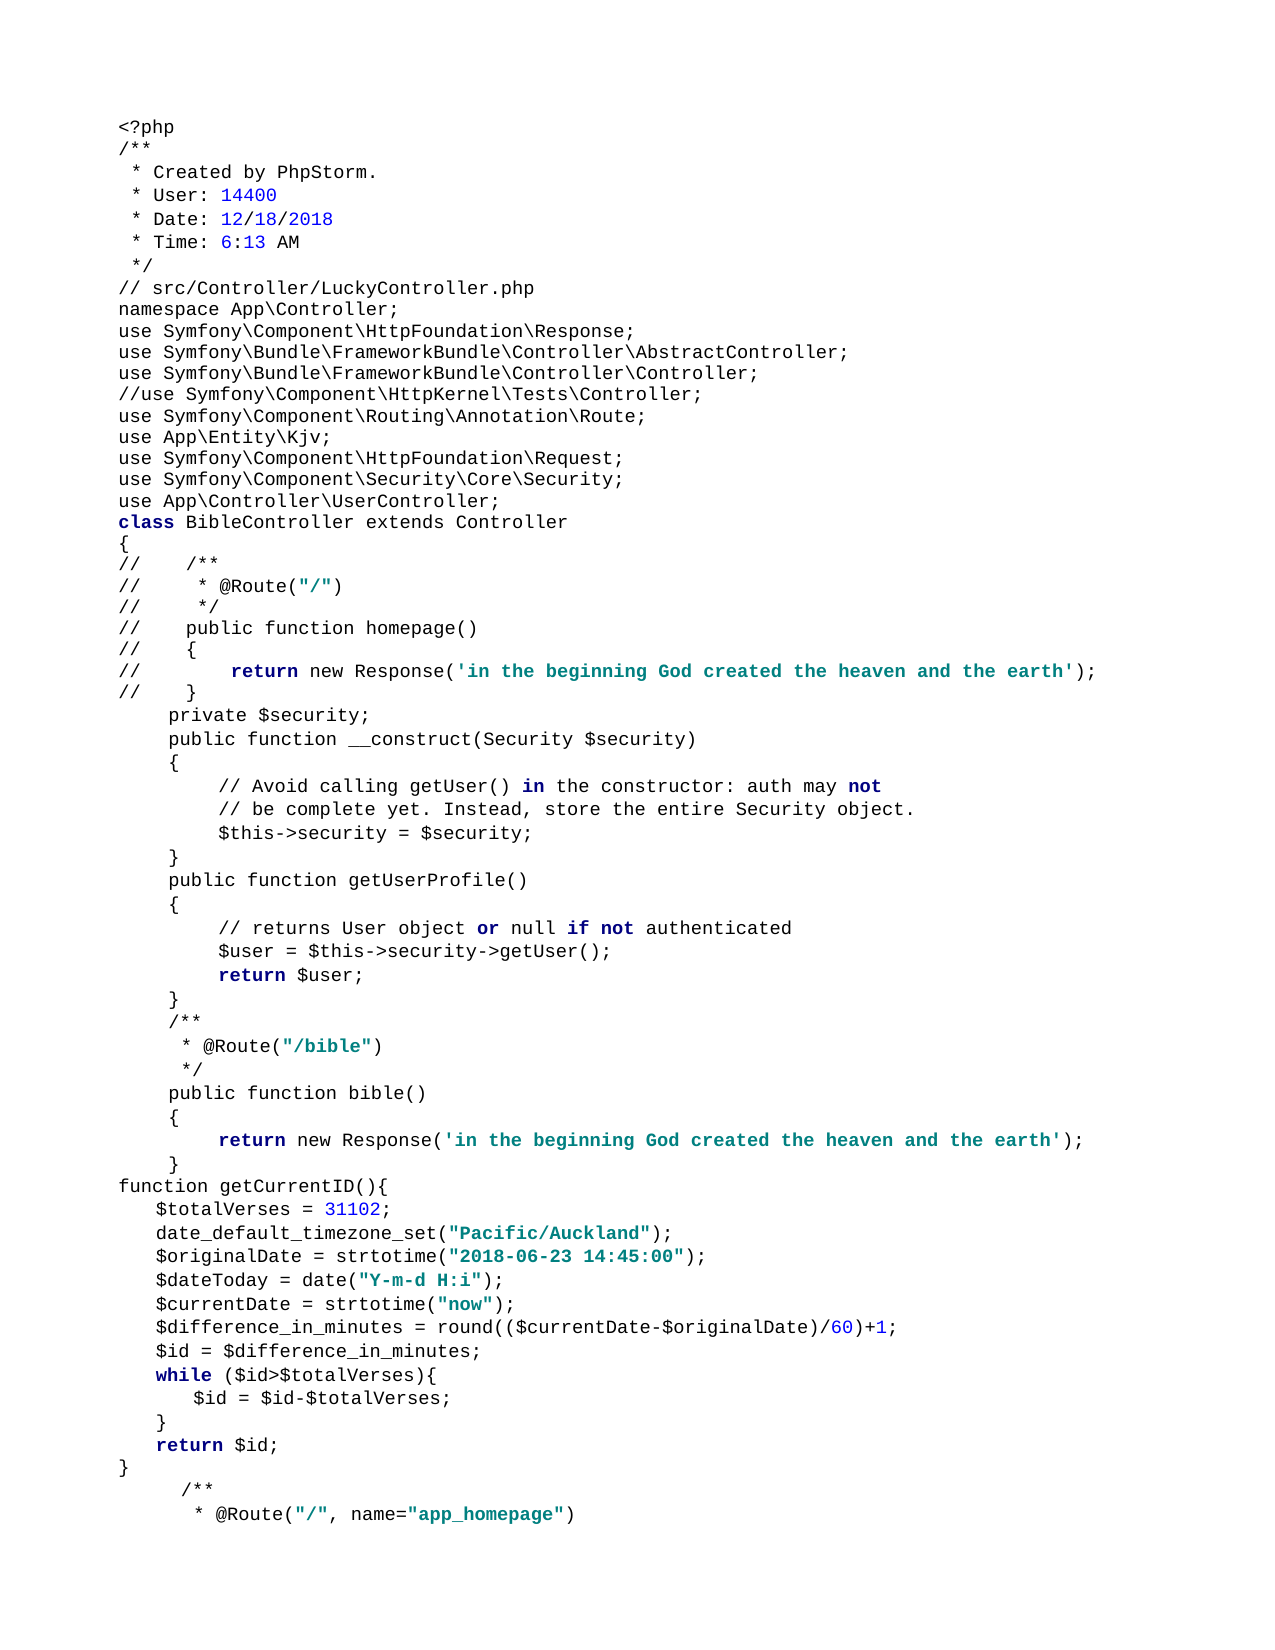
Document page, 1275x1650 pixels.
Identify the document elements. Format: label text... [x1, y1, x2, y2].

text { [118, 893, 1157, 917]
text namespace App\Controller; [118, 300, 1157, 321]
text // } [118, 683, 1157, 704]
text /** [118, 1479, 1157, 1503]
text $originalDate = strtotime("2018-06-23 14:45:00"); [118, 1245, 1157, 1269]
text use Symfony\Component\Security\Core\Security; [118, 470, 1157, 491]
text { [118, 1106, 1157, 1129]
text /** [118, 139, 1157, 161]
text * Date: 12/18/2018 [118, 208, 1157, 232]
text $currentDate = strtotime("now"); [118, 1293, 1157, 1316]
text // src/Controller/LuckyController.php [118, 279, 1157, 300]
text // Avoid calling getUser() in the constructor: auth may not [118, 775, 1157, 798]
text return $id; [118, 1434, 1157, 1458]
text use App\Controller\UserController; [118, 491, 1157, 513]
text // */ [118, 598, 1157, 619]
text // { [118, 640, 1157, 661]
text // return new Response('in the beginning God created the heaven and the earth'); [118, 661, 1157, 683]
text use Symfony\Bundle\FrameworkBundle\Controller\AbstractController; [118, 343, 1157, 364]
text { [118, 534, 1157, 555]
text public function bible() [118, 1082, 1157, 1106]
text } [118, 1411, 1157, 1434]
text // returns User object or null if not authenticated [118, 917, 1157, 940]
text /** [118, 1011, 1157, 1035]
text <?php [118, 118, 1157, 139]
text use Symfony\Component\HttpFoundation\Response; [118, 321, 1157, 343]
text $difference_in_minutes = round(($currentDate-$originalDate)/60)+1; [118, 1316, 1157, 1340]
text return $user; [118, 964, 1157, 988]
text } [118, 1153, 1157, 1177]
text * @Route("/bible") [118, 1035, 1157, 1058]
text // /** [118, 555, 1157, 576]
text // * @Route("/") [118, 576, 1157, 598]
text use Symfony\Component\HttpFoundation\Request; [118, 449, 1157, 470]
text } [118, 846, 1157, 869]
text class BibleController extends Controller [118, 513, 1157, 534]
text $id = $id-$totalVerses; [118, 1387, 1157, 1411]
text * User: 14400 [118, 184, 1157, 208]
text use App\Entity\Kjv; [118, 428, 1157, 449]
text // be complete yet. Instead, store the entire Security object. [118, 798, 1157, 822]
text */ [118, 255, 1157, 279]
text * Created by PhpStorm. [118, 161, 1157, 184]
text * @Route("/", name="app_homepage") [118, 1503, 1157, 1527]
text function getCurrentID(){ [118, 1177, 1157, 1198]
text date_default_timezone_set("Pacific/Auckland"); [118, 1222, 1157, 1245]
text use Symfony\Component\Routing\Annotation\Route; [118, 406, 1157, 428]
text $dateToday = date("Y-m-d H:i"); [118, 1269, 1157, 1293]
text public function getUserProfile() [118, 869, 1157, 893]
text // public function homepage() [118, 619, 1157, 640]
text $user = $this->security->getUser(); [118, 940, 1157, 964]
text while ($id>$totalVerses){ [118, 1363, 1157, 1387]
text return new Response('in the beginning God created the heaven and the earth'); [118, 1129, 1157, 1153]
text private $security; [118, 704, 1157, 727]
text //use Symfony\Component\HttpKernel\Tests\Controller; [118, 385, 1157, 406]
text } [118, 1458, 1157, 1479]
text $totalVerses = 31102; [118, 1198, 1157, 1222]
text */ [118, 1058, 1157, 1082]
text public function __construct(Security $security) [118, 727, 1157, 751]
text $this->security = $security; [118, 822, 1157, 846]
text } [118, 988, 1157, 1011]
text $id = $difference_in_minutes; [118, 1340, 1157, 1363]
text use Symfony\Bundle\FrameworkBundle\Controller\Controller; [118, 364, 1157, 385]
text * Time: 6:13 AM [118, 232, 1157, 255]
text { [118, 751, 1157, 775]
